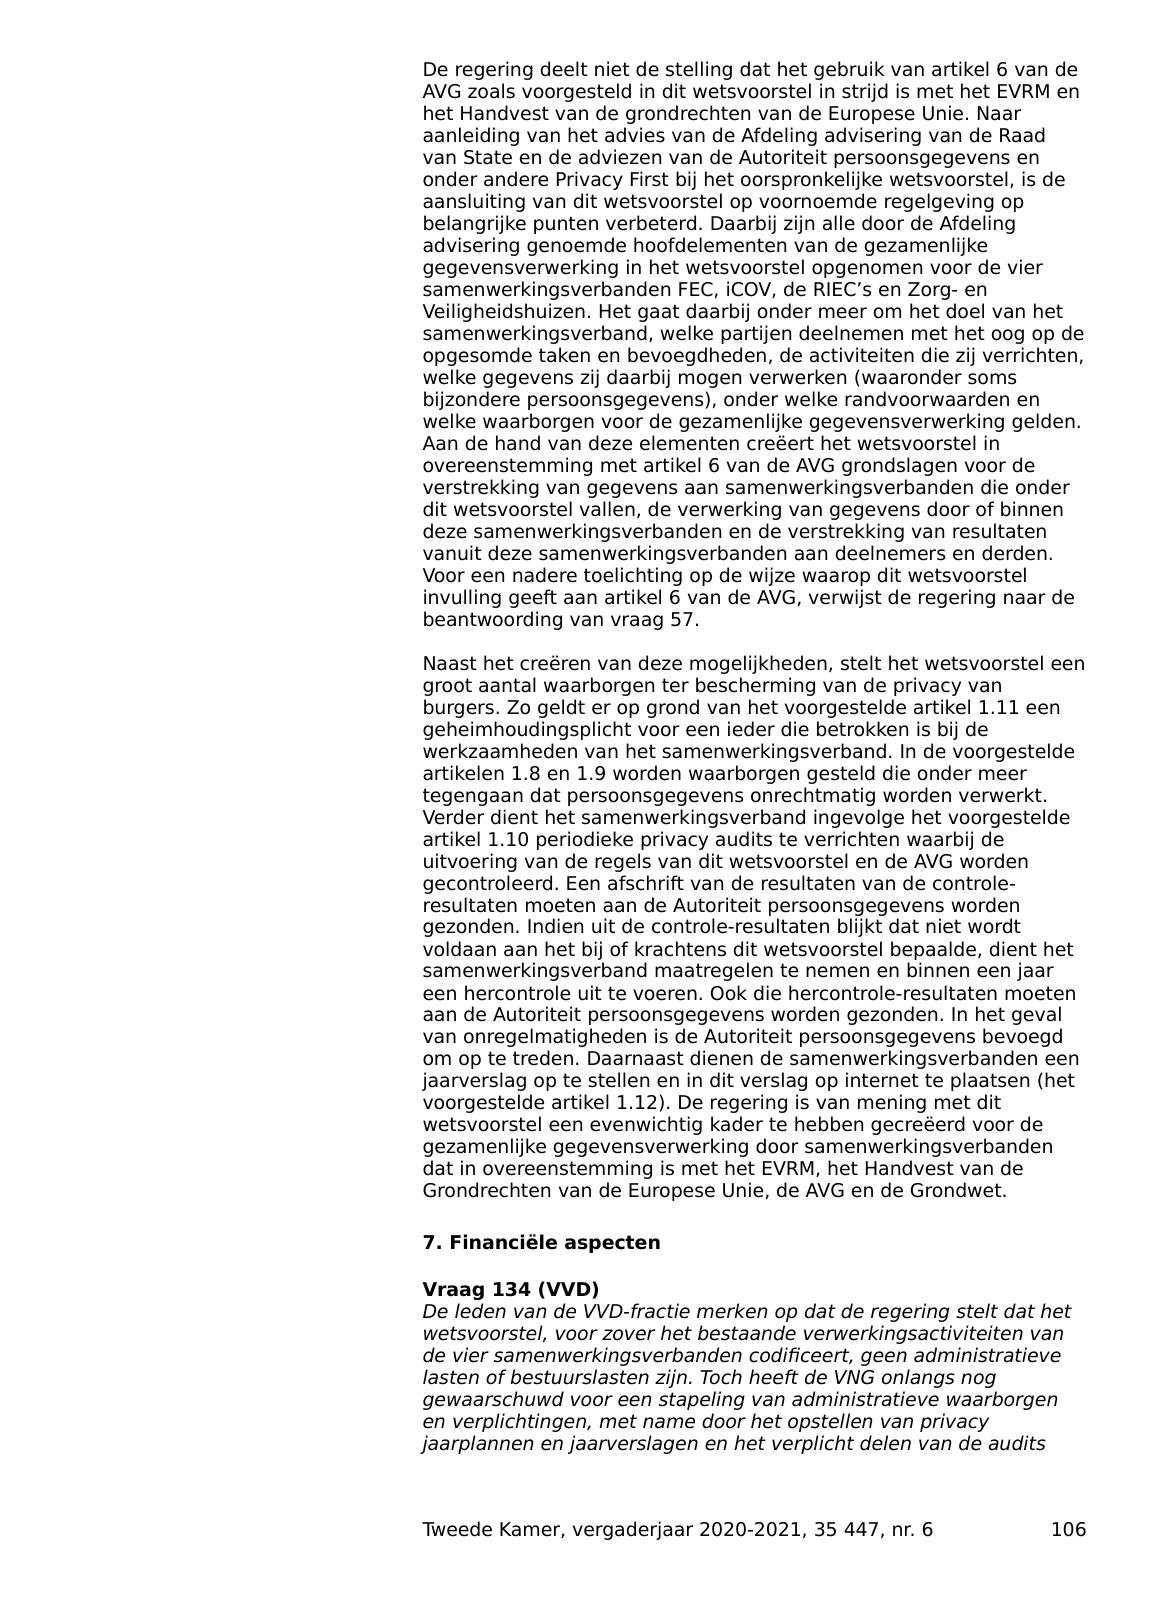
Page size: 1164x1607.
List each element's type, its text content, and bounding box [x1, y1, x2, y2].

text Vraag 134 (VVD) [422, 1279, 1087, 1301]
text Voor een nadere toelichting op de wijze waarop dit wetsvoorstel invulling geeft aan artikel 6 van de AVG, verwijst de regering naar de beantwoording van vraag 57. [422, 564, 1087, 631]
subtitle 7. Financiële aspecten [422, 1232, 1087, 1254]
text De leden van de VVD-fractie merken op dat de regering stelt dat het wetsvoorstel, voor zover het bestaande verwerkingsactiviteiten van de vier samenwerkingsverbanden codificeert, geen administratieve lasten of bestuurslasten zijn. Toch heeft de VNG onlangs nog gewaarschuwd voor een stapeling van administratieve waarborgen en verplichtingen, met name door het opstellen van privacy jaarplannen en jaarverslagen en het verplicht delen van de audits [422, 1301, 1087, 1455]
text De regering deelt niet de stelling dat het gebruik van artikel 6 van de AVG zoals voorgesteld in dit wetsvoorstel in strijd is met het EVRM en het Handvest van de grondrechten van de Europese Unie. Naar aanleiding van het advies van de Afdeling advisering van de Raad van State en de adviezen van de Autoriteit persoonsgegevens en onder andere Privacy First bij het oorspronkelijke wetsvoorstel, is de aansluiting van dit wetsvoorstel op voornoemde regelgeving op belangrijke punten verbeterd. Daarbij zijn alle door de Afdeling advisering genoemde hoofdelementen van de gezamenlijke gegevensverwerking in het wetsvoorstel opgenomen voor de vier samenwerkingsverbanden FEC, iCOV, de RIEC’s en Zorg- en Veiligheidshuizen. Het gaat daarbij onder meer om het doel van het samenwerkingsverband, welke partijen deelnemen met het oog op de opgesomde taken en bevoegdheden, de activiteiten die zij verrichten, welke gegevens zij daarbij mogen verwerken (waaronder soms bijzondere persoonsgegevens), onder welke randvoorwaarden en welke waarborgen voor de gezamenlijke gegevensverwerking gelden. Aan de hand van deze elementen creëert het wetsvoorstel in overeenstemming met artikel 6 van de AVG grondslagen voor de verstrekking van gegevens aan samenwerkingsverbanden die onder dit wetsvoorstel vallen, de verwerking van gegevens door of binnen deze samenwerkingsverbanden en de verstrekking van resultaten vanuit deze samenwerkingsverbanden aan deelnemers en derden. [422, 59, 1087, 564]
text Naast het creëren van deze mogelijkheden, stelt het wetsvoorstel een groot aantal waarborgen ter bescherming van de privacy van burgers. Zo geldt er op grond van het voorgestelde artikel 1.11 een geheimhoudingsplicht voor een ieder die betrokken is bij de werkzaamheden van het samenwerkingsverband. In de voorgestelde artikelen 1.8 en 1.9 worden waarborgen gesteld die onder meer tegengaan dat persoonsgegevens onrechtmatig worden verwerkt. Verder dient het samenwerkingsverband ingevolge het voorgestelde artikel 1.10 periodieke privacy audits te verrichten waarbij de uitvoering van de regels van dit wetsvoorstel en de AVG worden gecontroleerd. Een afschrift van de resultaten van de controle-resultaten moeten aan de Autoriteit persoonsgegevens worden gezonden. Indien uit de controle-resultaten blijkt dat niet wordt voldaan aan het bij of krachtens dit wetsvoorstel bepaalde, dient het samenwerkingsverband maatregelen te nemen en binnen een jaar een hercontrole uit te voeren. Ook die hercontrole-resultaten moeten aan de Autoriteit persoonsgegevens worden gezonden. In het geval van onregelmatigheden is de Autoriteit persoonsgegevens bevoegd om op te treden. Daarnaast dienen de samenwerkingsverbanden een jaarverslag op te stellen en in dit verslag op internet te plaatsen (het voorgestelde artikel 1.12). De regering is van mening met dit wetsvoorstel een evenwichtig kader te hebben gecreëerd voor de gezamenlijke gegevensverwerking door samenwerkingsverbanden dat in overeenstemming is met het EVRM, het Handvest van de Grondrechten van de Europese Unie, de AVG en de Grondwet. [422, 653, 1087, 1202]
